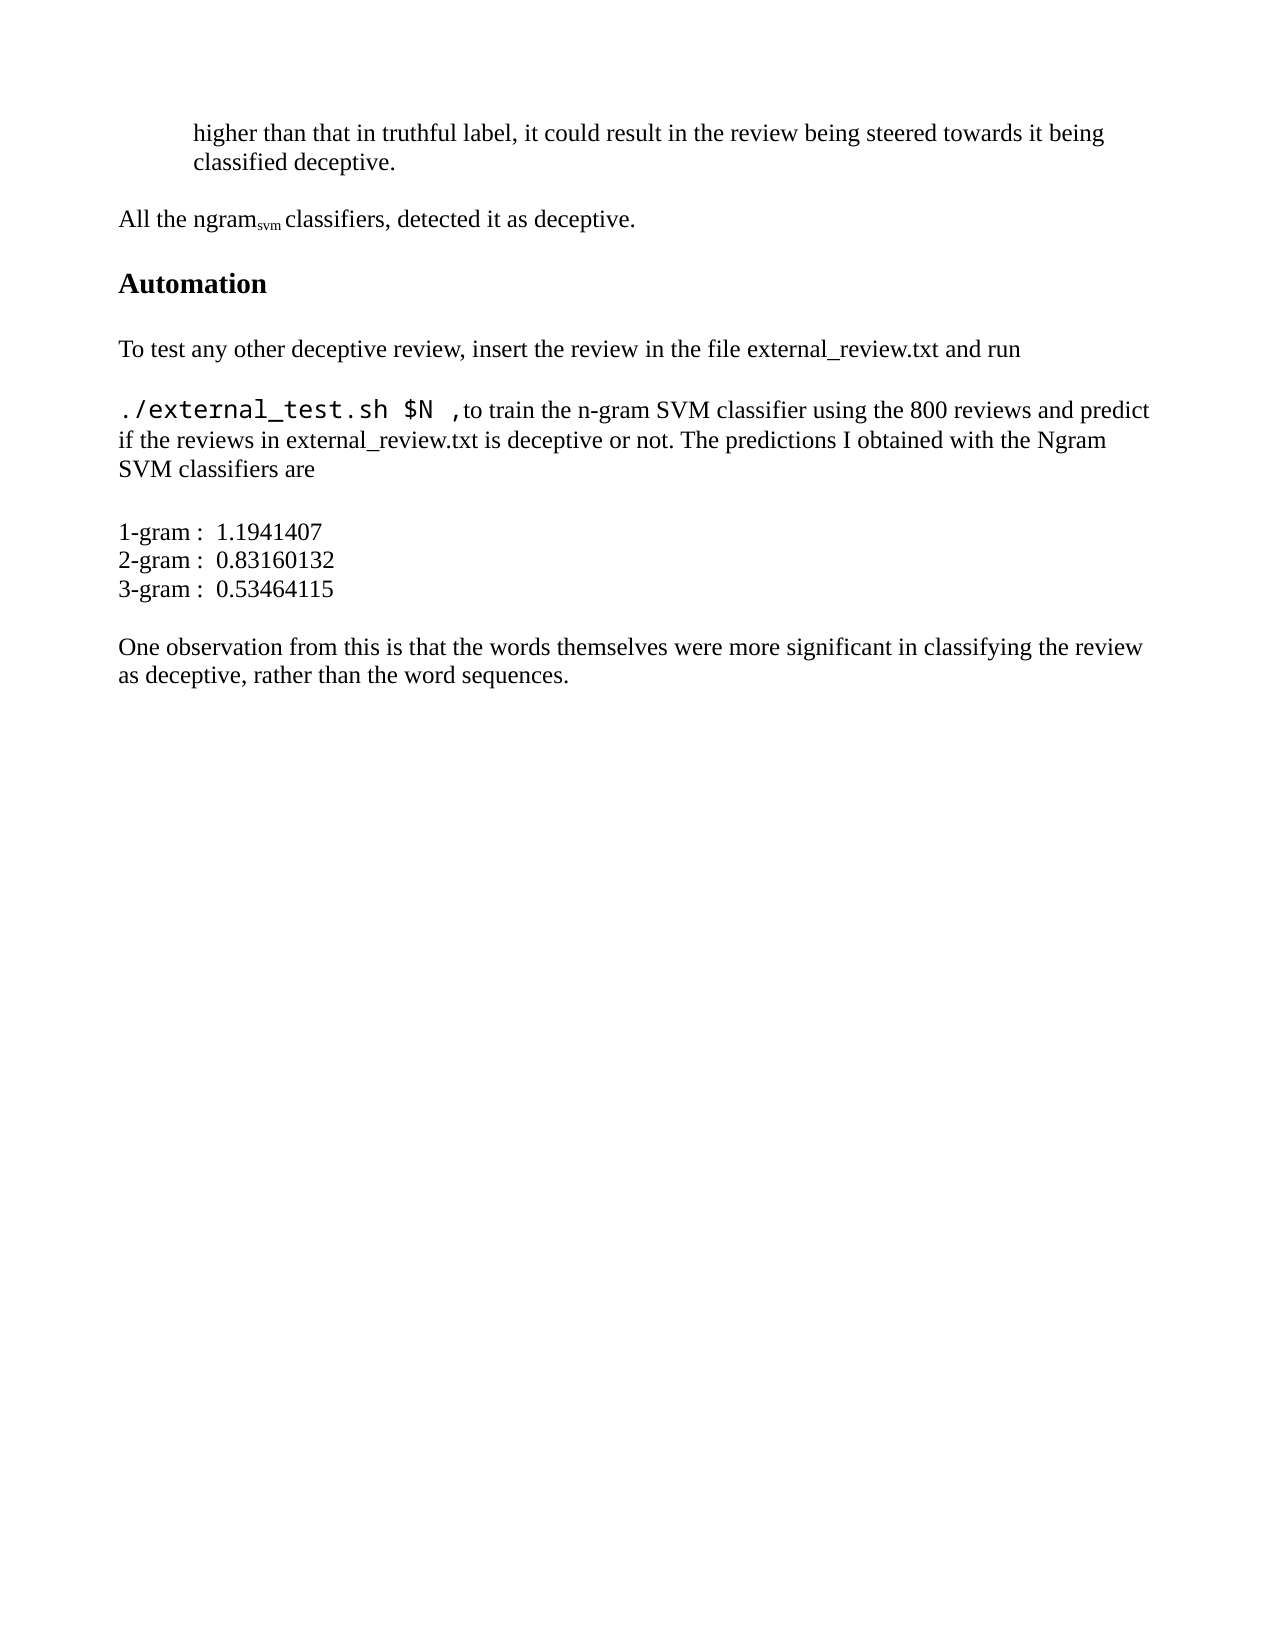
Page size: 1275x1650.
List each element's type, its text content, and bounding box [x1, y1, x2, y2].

text To test any other deceptive review, insert the review in the file external_review.txt and run [118, 334, 1157, 362]
text One observation from this is that the words themselves were more significant in classifying the review as deceptive, rather than the word sequences. [118, 632, 1157, 689]
text 2-gram : 0.83160132 [118, 546, 1157, 574]
text Automation [118, 267, 1157, 300]
list higher than that in truthful label, it could result in the review being steered towards it being classified deceptive. [156, 118, 1157, 176]
text ./external_test.sh $N ,to train the n-gram SVM classifier using the 800 reviews and predict if the reviews in external_review.txt is deceptive or not. The predictions I obtained with the Ngram SVM classifiers are [118, 391, 1157, 483]
text All the ngramsvm classifiers, detected it as deceptive. [118, 204, 1157, 233]
text 1-gram : 1.1941407 [118, 517, 1157, 546]
text 3-gram : 0.53464115 [118, 574, 1157, 603]
